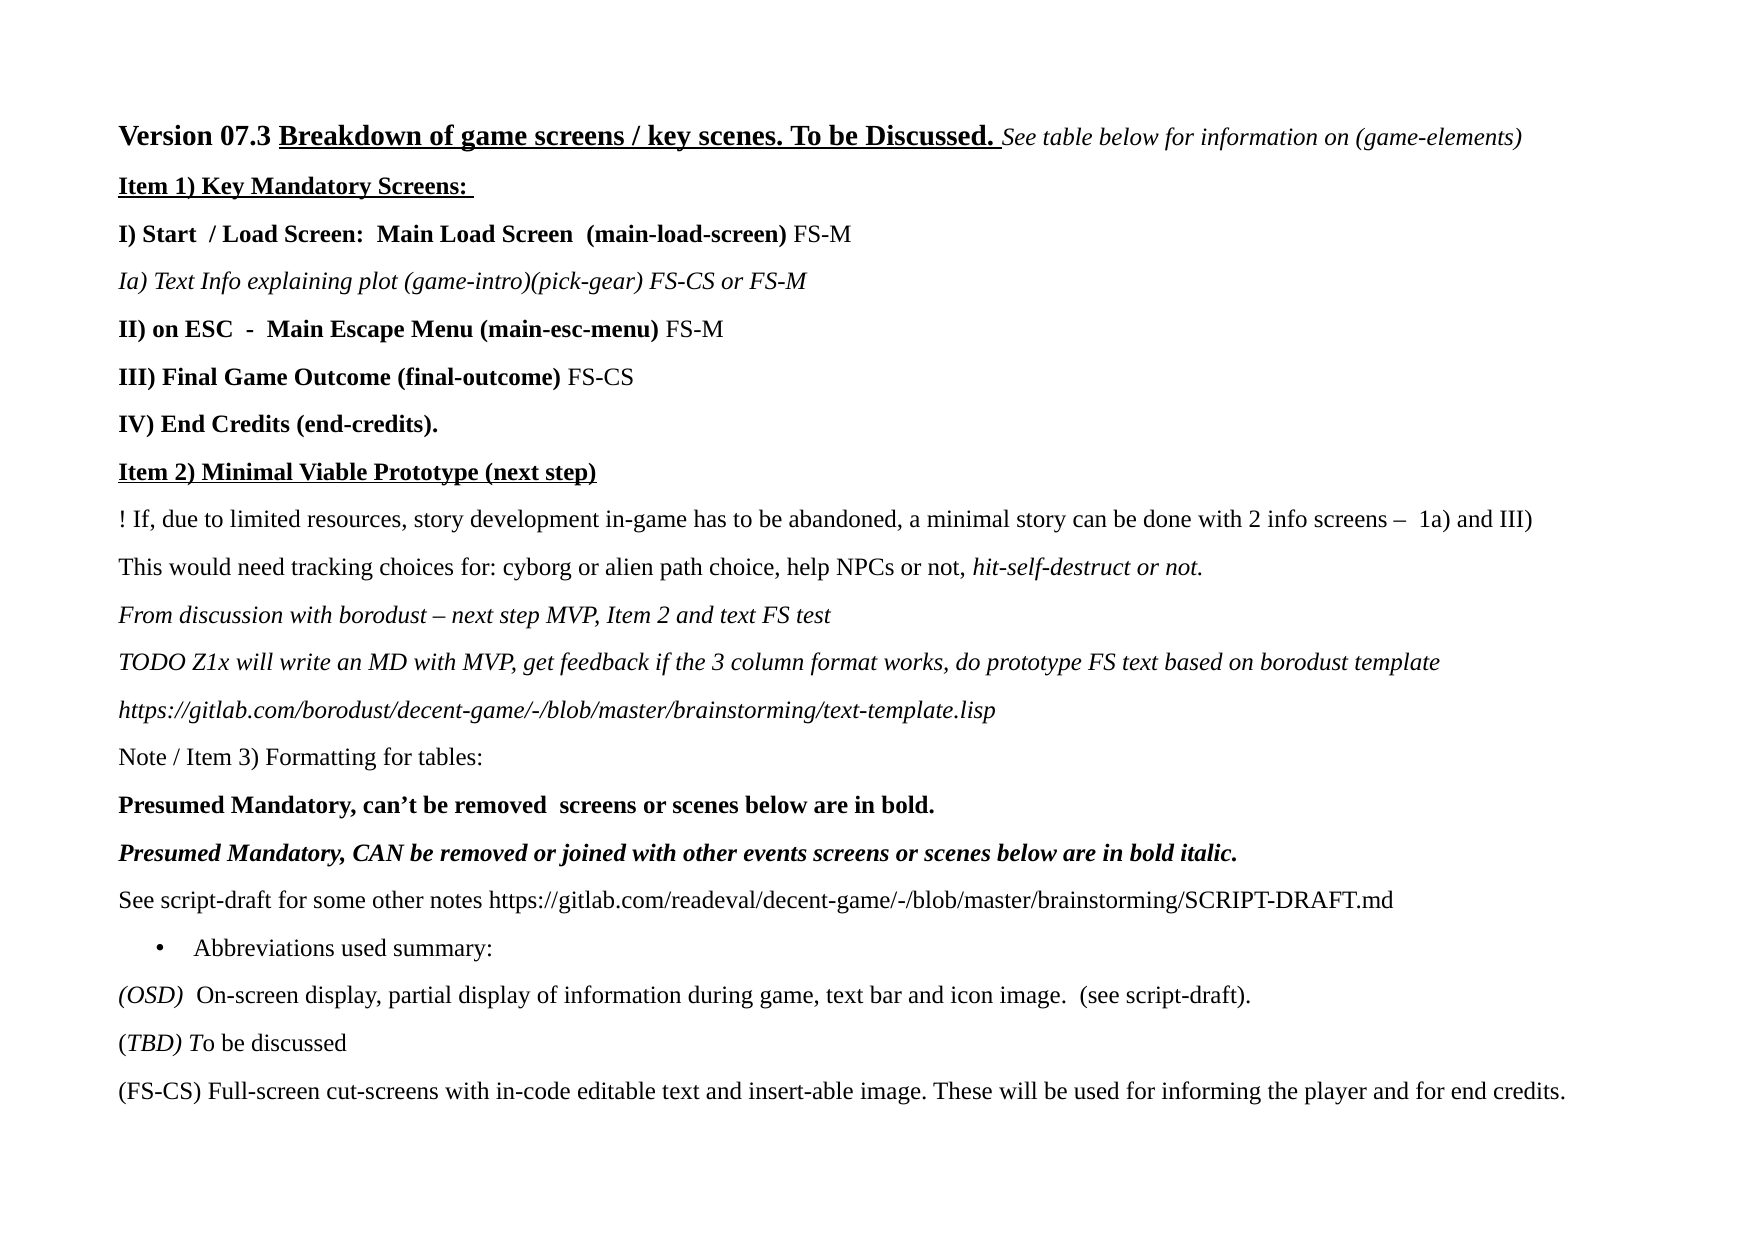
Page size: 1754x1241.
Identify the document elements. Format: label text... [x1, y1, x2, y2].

text Version 07.3 Breakdown of game screens / key scenes. To be Discussed. See table below for information on (game-elements) [118, 118, 1635, 152]
text Presumed Mandatory, can’t be removed screens or scenes below are in bold. [118, 790, 1635, 819]
text From discussion with borodust – next step MVP, Item 2 and text FS test [118, 600, 1635, 628]
text https://gitlab.com/borodust/decent-game/-/blob/master/brainstorming/text-template.lisp [118, 695, 1635, 724]
text I) Start / Load Screen: Main Load Screen (main-load-screen) FS-M [118, 219, 1635, 248]
text ! If, due to limited resources, story development in-game has to be abandoned, a minimal story can be done with 2 info screens – 1a) and III) [118, 504, 1635, 533]
text (TBD) To be discussed [118, 1028, 1635, 1057]
text III) Final Game Outcome (final-outcome) FS-CS [118, 362, 1635, 390]
text II) on ESC - Main Escape Menu (main-esc-menu) FS-M [118, 314, 1635, 343]
text (FS-CS) Full-screen cut-screens with in-code editable text and insert-able image. These will be used for informing the player and for end credits. [118, 1076, 1635, 1104]
text Item 1) Key Mandatory Screens: [118, 171, 1635, 200]
list Abbreviations used summary: [156, 933, 1635, 962]
text Item 2) Minimal Viable Prototype (next step) [118, 457, 1635, 486]
text TODO Z1x will write an MD with MVP, get feedback if the 3 column format works, do prototype FS text based on borodust template [118, 647, 1635, 676]
text Note / Item 3) Formatting for tables: [118, 742, 1635, 771]
text See script-draft for some other notes https://gitlab.com/readeval/decent-game/-/blob/master/brainstorming/SCRIPT-DRAFT.md [118, 885, 1635, 914]
text IV) End Credits (end-credits). [118, 409, 1635, 438]
text Presumed Mandatory, CAN be removed or joined with other events screens or scenes below are in bold italic. [118, 838, 1635, 866]
text (OSD) On-screen display, partial display of information during game, text bar and icon image. (see script-draft). [118, 981, 1635, 1009]
text This would need tracking choices for: cyborg or alien path choice, help NPCs or not, hit-self-destruct or not. [118, 552, 1635, 581]
text Ia) Text Info explaining plot (game-intro)(pick-gear) FS-CS or FS-M [118, 266, 1635, 295]
